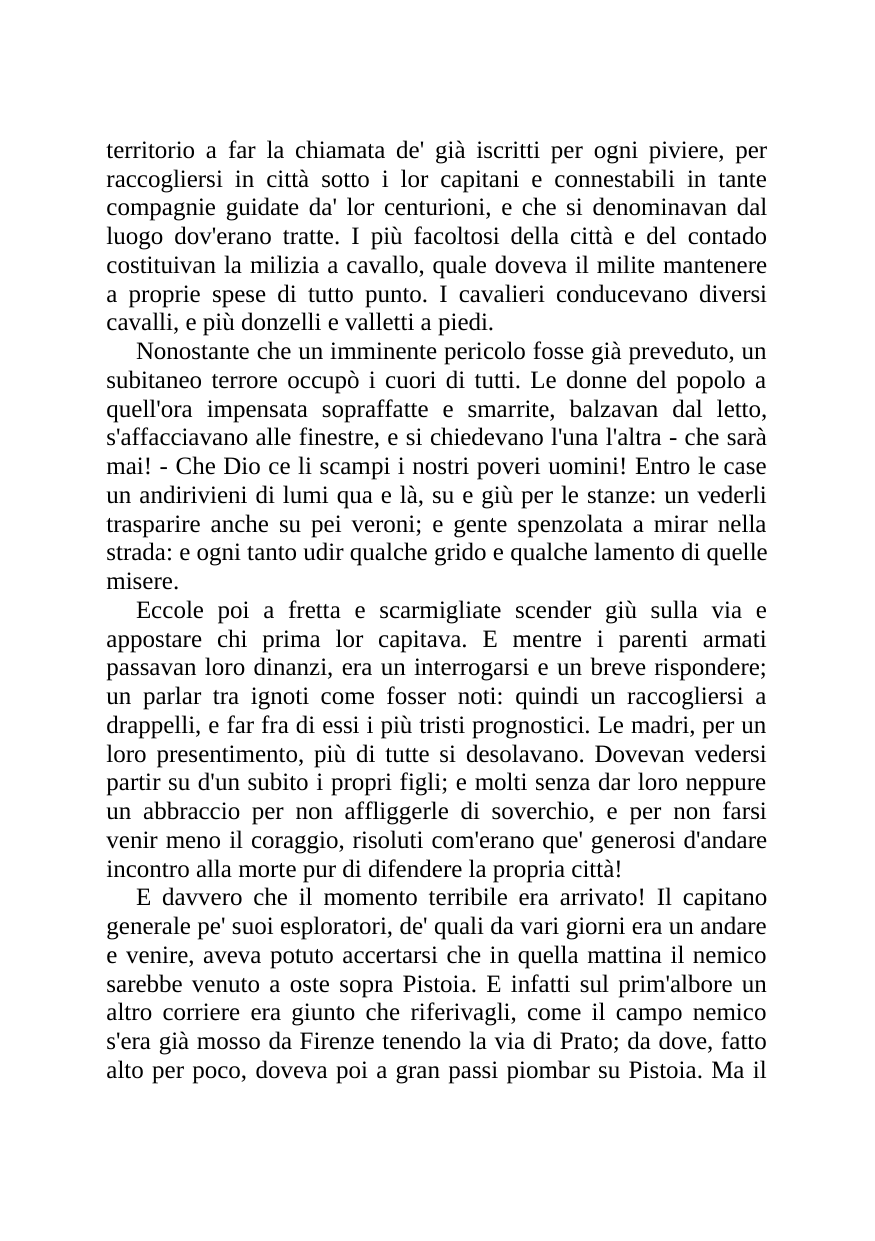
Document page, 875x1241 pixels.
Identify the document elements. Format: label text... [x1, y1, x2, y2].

text Nonostante che un imminente pericolo fosse già preveduto, un subitaneo terrore occupò i cuori di tutti. Le donne del popolo a quell'ora impensata sopraffatte e smarrite, balzavan dal letto, s'affacciavano alle finestre, e si chiedevano l'una l'altra - che sarà mai! - Che Dio ce li scampi i nostri poveri uomini! Entro le case un andirivieni di lumi qua e là, su e giù per le stanze: un vederli trasparire anche su pei veroni; e gente spenzolata a mirar nella strada: e ogni tanto udir qualche grido e qualche lamento di quelle misere. [106, 336, 768, 595]
text E davvero che il momento terribile era arrivato! Il capitano generale pe' suoi esploratori, de' quali da vari giorni era un andare e venire, aveva potuto accertarsi che in quella mattina il nemico sarebbe venuto a oste sopra Pistoia. E infatti sul prim'albore un altro corriere era giunto che riferivagli, come il campo nemico s'era già mosso da Firenze tenendo la via di Prato; da dove, fatto alto per poco, doveva poi a gran passi piombar su Pistoia. Ma il [106, 882, 768, 1084]
text Eccole poi a fretta e scarmigliate scender giù sulla via e appostare chi prima lor capitava. E mentre i parenti armati passavan loro dinanzi, era un interrogarsi e un breve rispondere; un parlar tra ignoti come fosser noti: quindi un raccogliersi a drappelli, e far fra di essi i più tristi prognostici. Le madri, per un loro presentimento, più di tutte si desolavano. Dovevan vedersi partir su d'un subito i propri figli; e molti senza dar loro neppure un abbraccio per non affliggerle di soverchio, e per non farsi venir meno il coraggio, risoluti com'erano que' generosi d'andare incontro alla morte pur di difendere la propria città! [106, 595, 768, 882]
text territorio a far la chiamata de' già iscritti per ogni piviere, per raccogliersi in città sotto i lor capitani e connestabili in tante compagnie guidate da' lor centurioni, e che si denominavan dal luogo dov'erano tratte. I più facoltosi della città e del contado costituivan la milizia a cavallo, quale doveva il milite mantenere a proprie spese di tutto punto. I cavalieri conducevano diversi cavalli, e più donzelli e valletti a piedi. [106, 135, 768, 336]
